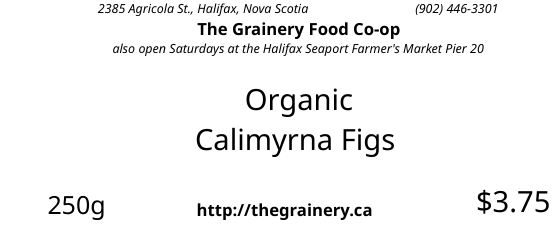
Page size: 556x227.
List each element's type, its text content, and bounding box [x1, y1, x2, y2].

table_cell Organic Calimyrna Figs [47, 57, 550, 179]
table_cell http://thegrainery.ca [153, 179, 416, 221]
table_cell 250g [47, 179, 153, 221]
table_cell $3.75 [416, 179, 550, 221]
table_header 2385 Agricola St., Halifax, Nova Scotia (902) 446-3301 The Grainery Food Co-op also open Saturdays at the Halifax Seaport Farmer's Market Pier 20 [47, 0, 550, 57]
